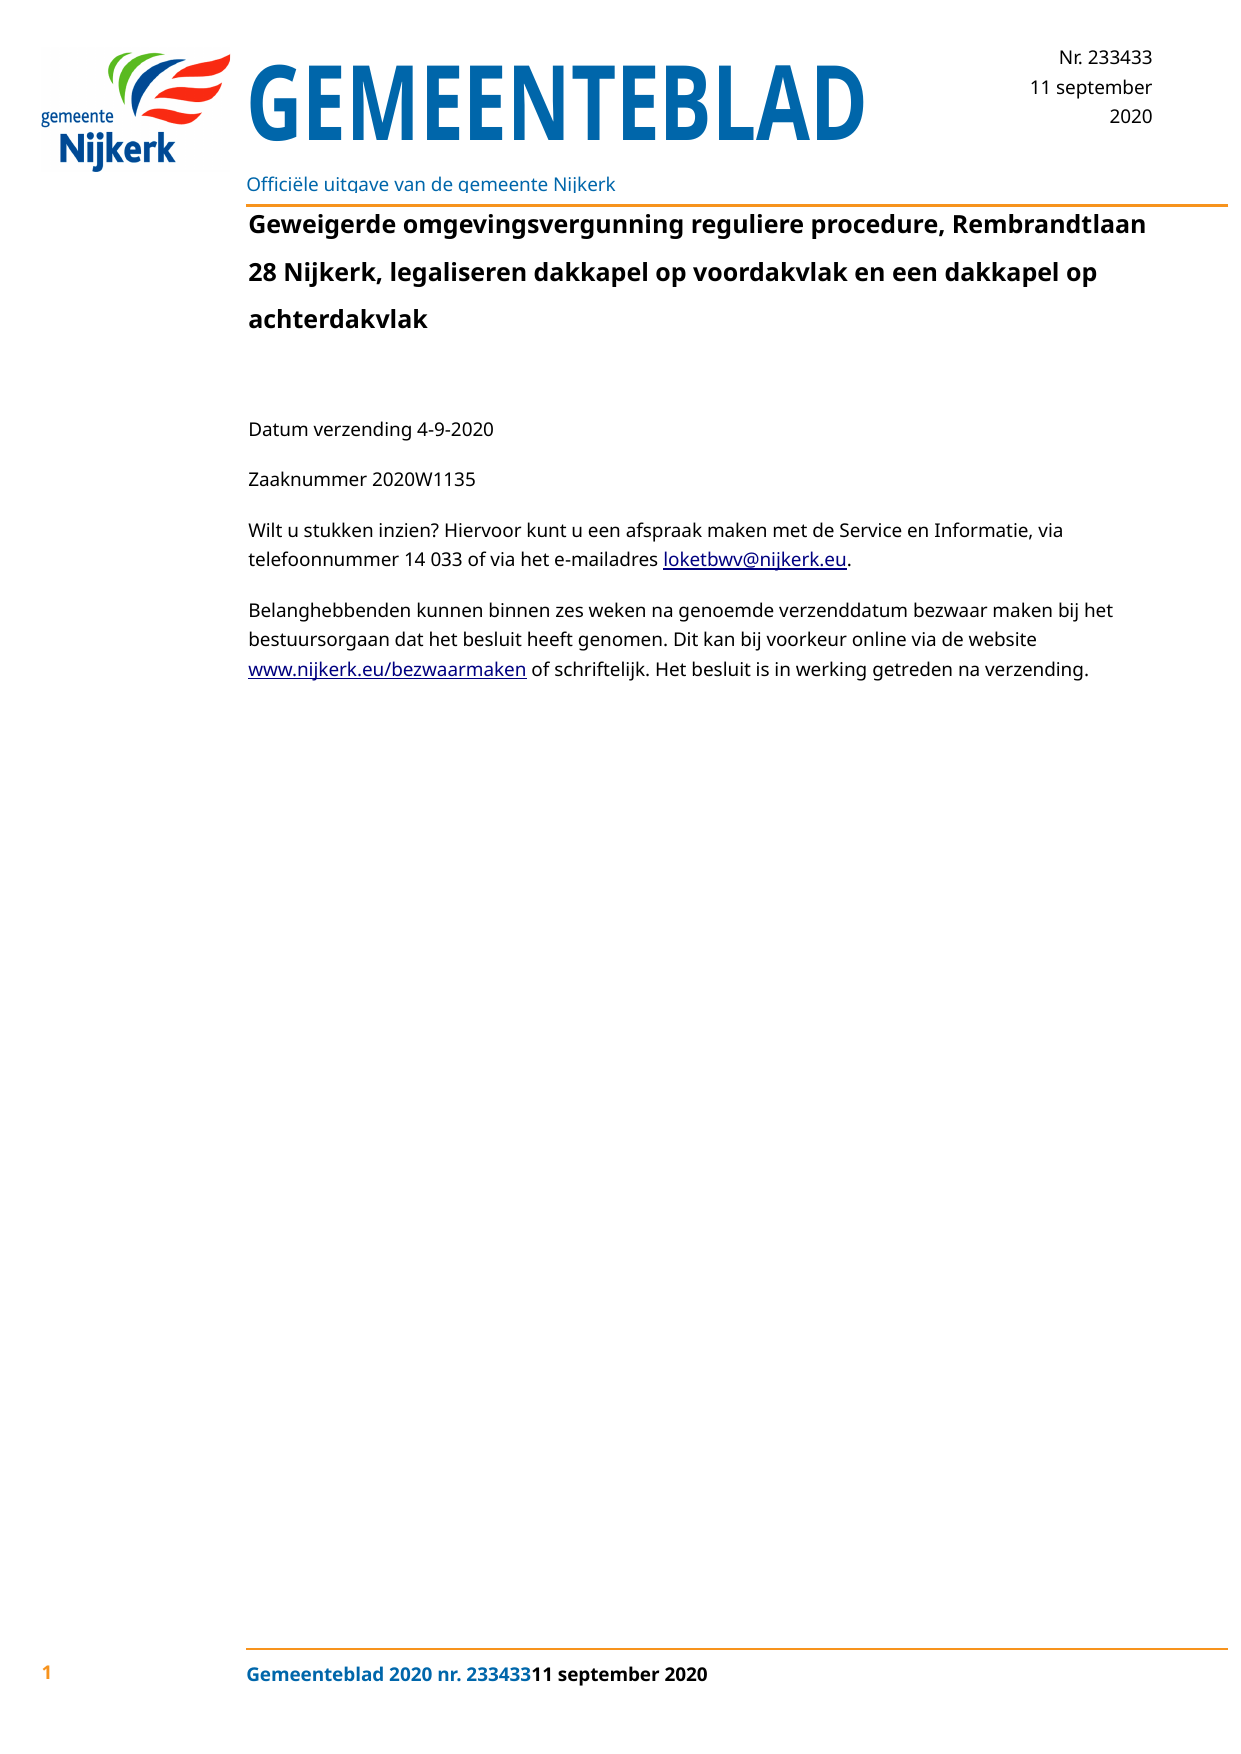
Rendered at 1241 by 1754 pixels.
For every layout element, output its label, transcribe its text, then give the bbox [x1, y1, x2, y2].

text Belanghebbenden kunnen binnen zes weken na genoemde verzenddatum bezwaar maken bij het bestuursorgaan dat het besluit heeft genomen. Dit kan bij voorkeur online via de website www.nijkerk.eu/bezwaarmaken of schriftelijk. Het besluit is in werking getreden na verzending. [248, 597, 1152, 682]
picture [41, 47, 231, 172]
text Geweigerde omgevingsvergunning reguliere procedure, Rembrandtlaan 28 Nijkerk, legaliseren dakkapel op voordakvlak en een dakkapel op achterdakvlak [248, 207, 1152, 336]
text Datum verzending 4-9-2020 [248, 416, 1152, 442]
text Zaaknummer 2020W1135 [248, 466, 1152, 492]
text Wilt u stukken inzien? Hiervoor kunt u een afspraak maken met de Service en Informatie, via telefoonnummer 14 033 of via het e-mailadres loketbwv@nijkerk.eu. [248, 517, 1152, 572]
